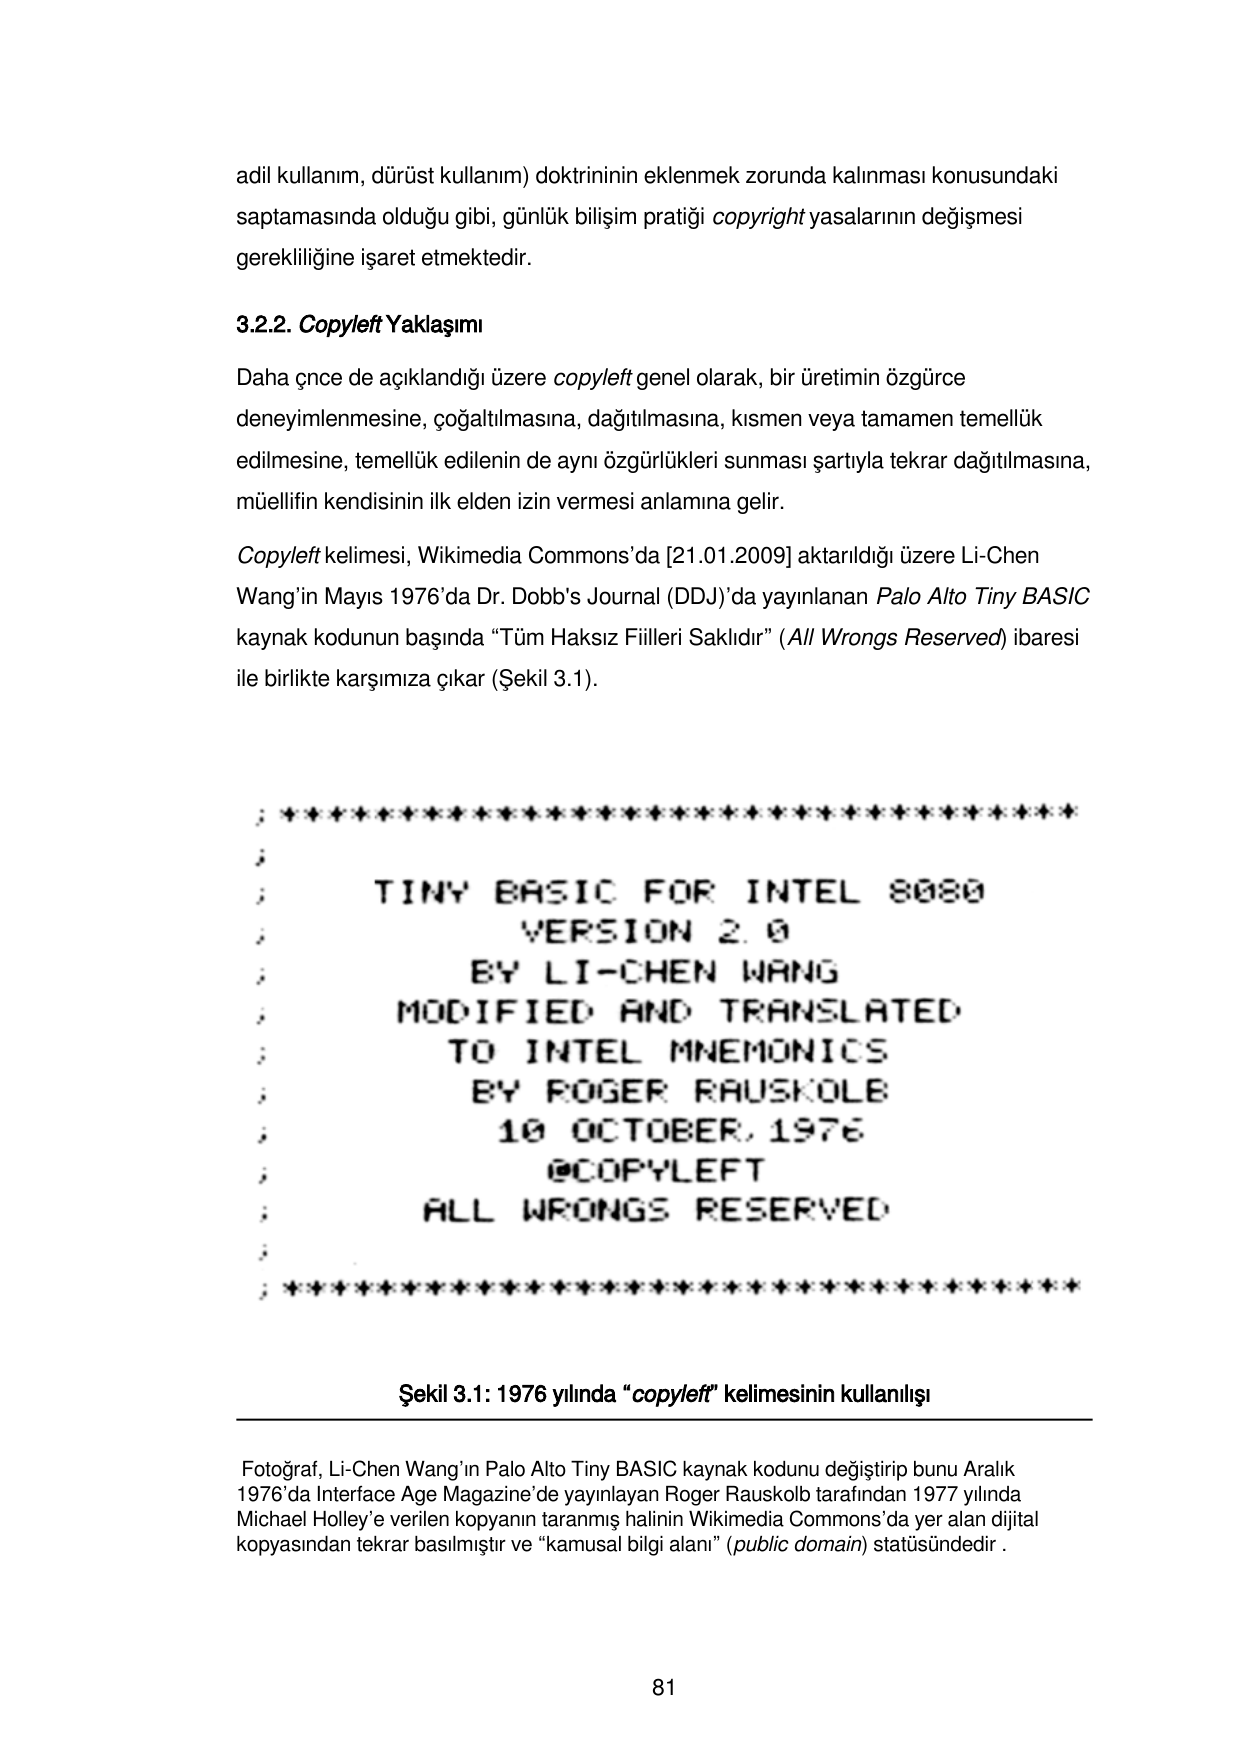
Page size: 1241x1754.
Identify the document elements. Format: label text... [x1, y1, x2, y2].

text Copyleft kelimesi, Wikimedia Commons’da [21.01.2009] aktarıldığı üzere Li-Chen Wang’in Mayıs 1976’da Dr. Dobb's Journal (DDJ)’da yayınlanan Palo Alto Tiny BASIC kaynak kodunun başında “Tüm Haksız Fiilleri Saklıdır” (All Wrongs Reserved) ibaresi ile birlikte karşımıza çıkar (Şekil 3.1). [236, 540, 1093, 691]
text Şekil 3.1: 1976 yılında “copyleft” kelimesinin kullanılışı [236, 1378, 1093, 1406]
picture [236, 771, 1108, 1313]
text adil kullanım, dürüst kullanım) doktrininin eklenmek zorunda kalınması konusundaki saptamasında olduğu gibi, günlük bilişim pratiği copyright yasalarının değişmesi gerekliliğine işaret etmektedir. [236, 160, 1093, 270]
text Daha çnce de açıklandığı üzere copyleft genel olarak, bir üretimin özgürce deneyimlenmesine, çoğaltılmasına, dağıtılmasına, kısmen veya tamamen temellük edilmesine, temellük edilenin de aynı özgürlükleri sunması şartıyla tekrar dağıtılmasına, müellifin kendisinin ilk elden izin vermesi anlamına gelir. [236, 363, 1093, 514]
subtitle 3.2.2. Copyleft Yaklaşımı [236, 309, 1093, 336]
text Fotoğraf, Li-Chen Wang’ın Palo Alto Tiny BASIC kaynak kodunu değiştirip bunu Aralık 1976’da Interface Age Magazine’de yayınlayan Roger Rauskolb tarafından 1977 yılında Michael Holley’e verilen kopyanın taranmış halinin Wikimedia Commons’da yer alan dijital kopyasından tekrar basılmıştır ve “kamusal bilgi alanı” (public domain) statüsündedir . [236, 1456, 1093, 1556]
